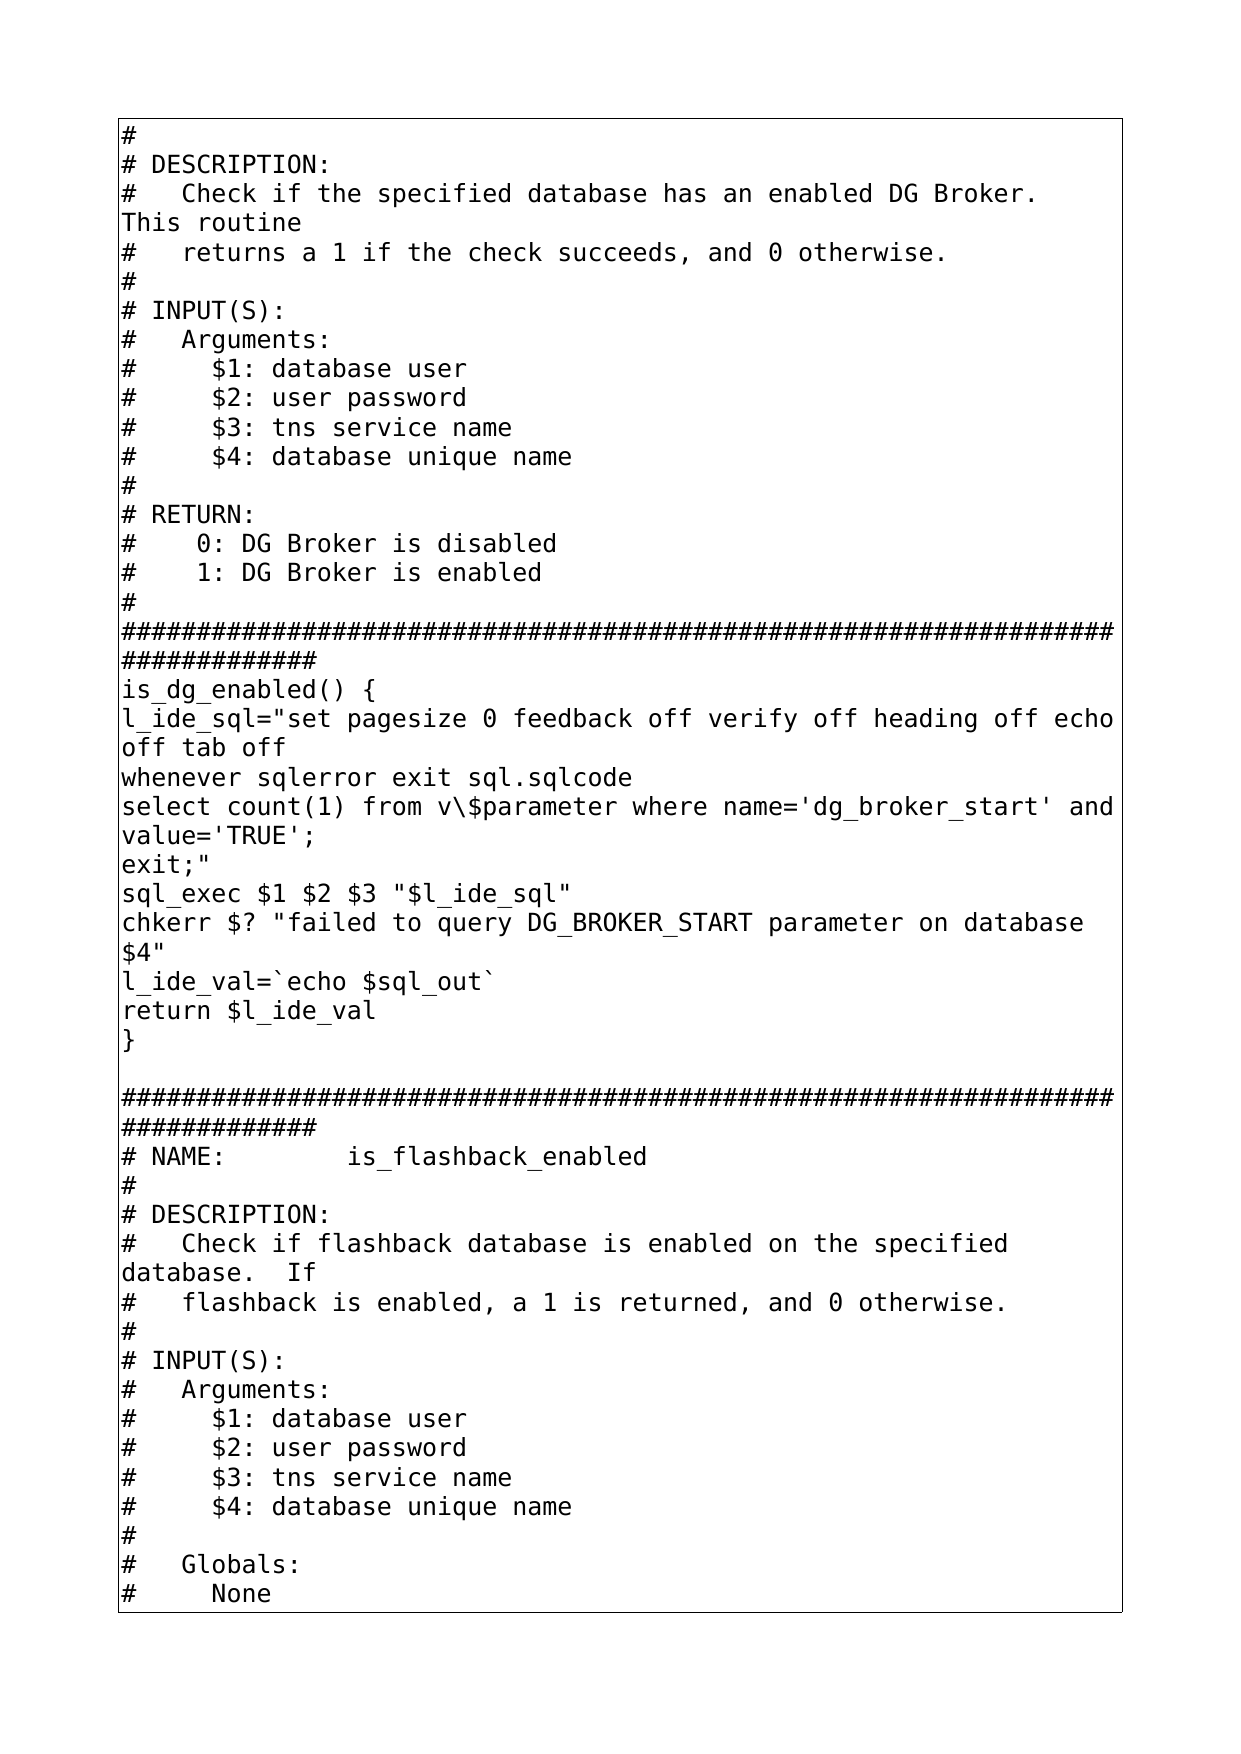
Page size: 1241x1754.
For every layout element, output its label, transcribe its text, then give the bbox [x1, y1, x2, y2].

table_header # # DESCRIPTION: # Check if the specified database has an enabled DG Broker. This routine # returns a 1 if the check succeeds, and 0 otherwise. # # INPUT(S): # Arguments: # $1: database user # $2: user password # $3: tns service name # $4: database unique name # # RETURN: # 0: DG Broker is disabled # 1: DG Broker is enabled # ############################################################################### is_dg_enabled() { l_ide_sql="set pagesize 0 feedback off verify off heading off echo off tab off whenever sqlerror exit sql.sqlcode select count(1) from v\$parameter where name='dg_broker_start' and value='TRUE'; exit;" sql_exec $1 $2 $3 "$l_ide_sql" chkerr $? "failed to query DG_BROKER_START parameter on database $4" l_ide_val=`echo $sql_out` return $l_ide_val } ############################################################################### # NAME: is_flashback_enabled # # DESCRIPTION: # Check if flashback database is enabled on the specified database. If # flashback is enabled, a 1 is returned, and 0 otherwise. # # INPUT(S): # Arguments: # $1: database user # $2: user password # $3: tns service name # $4: database unique name # # Globals: # None [119, 119, 1122, 1612]
